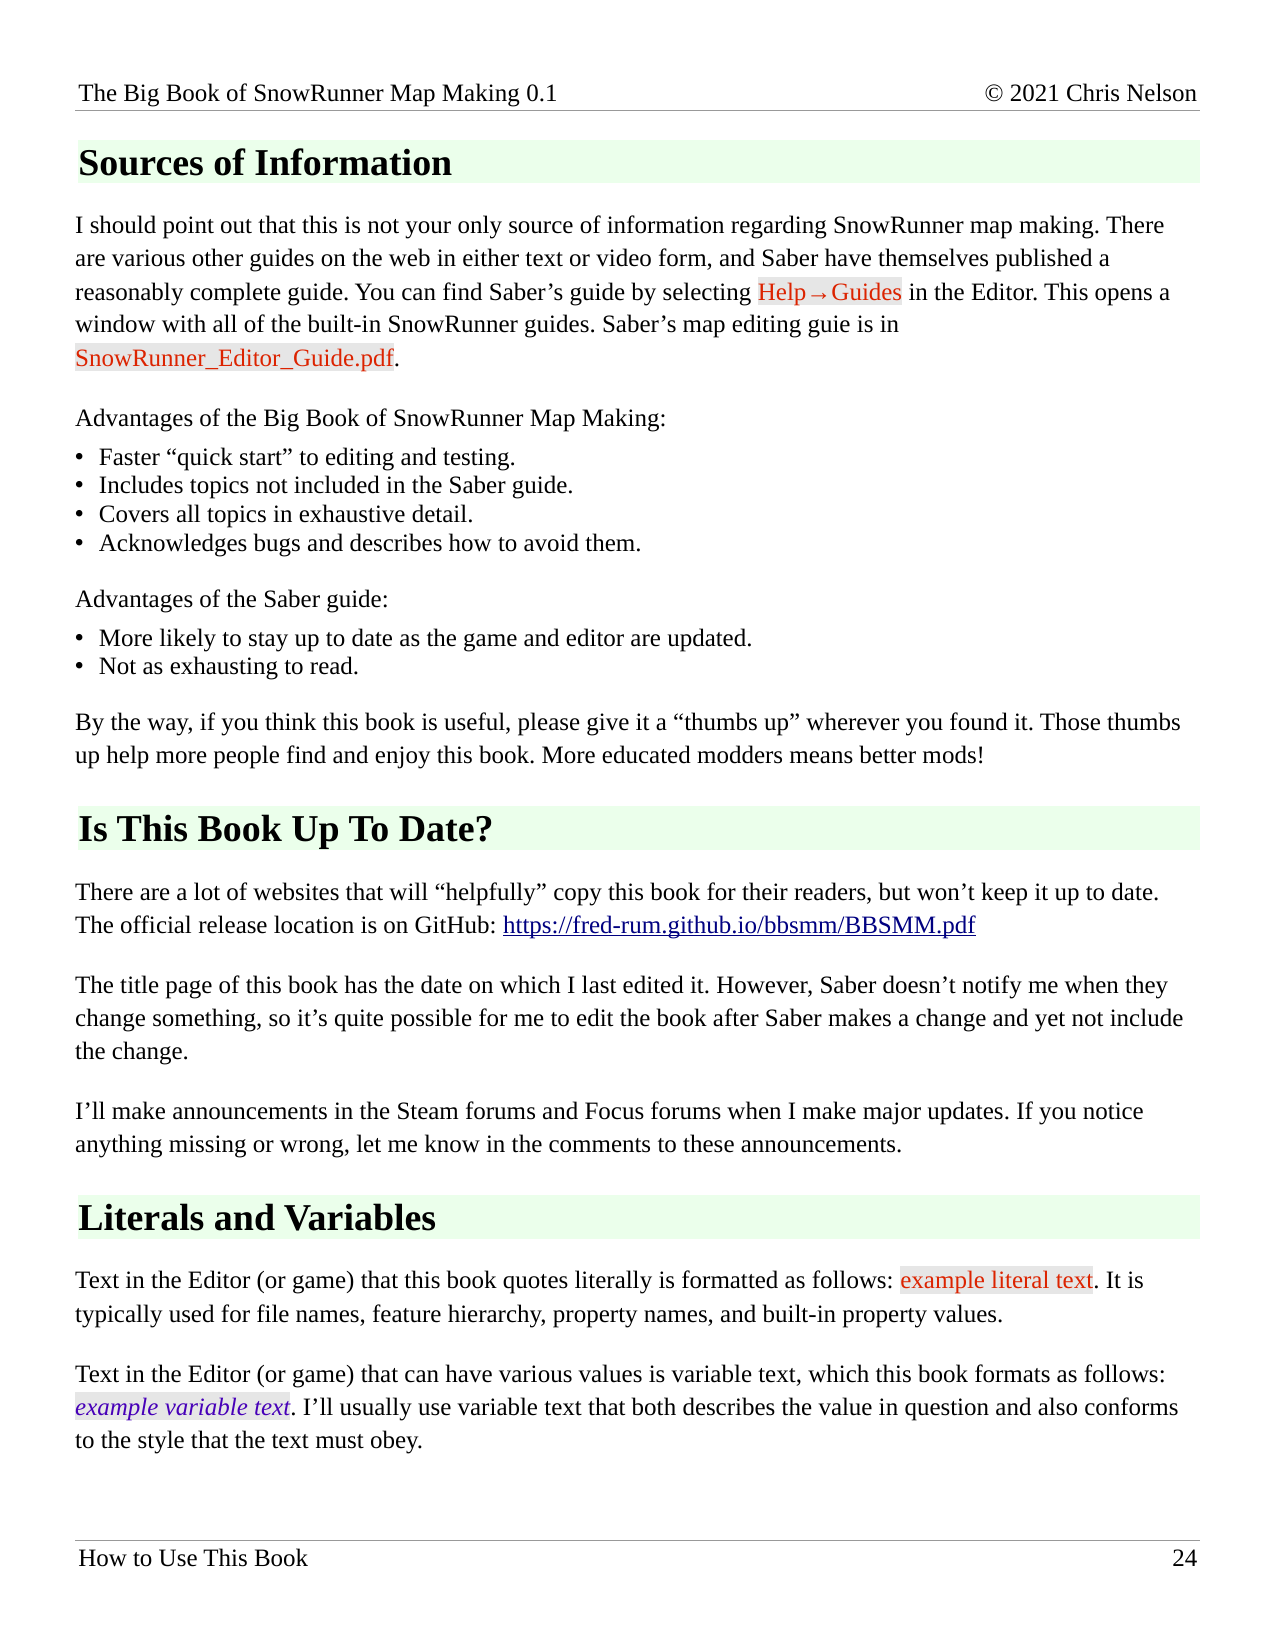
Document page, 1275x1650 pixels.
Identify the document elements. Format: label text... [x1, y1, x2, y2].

list Faster “quick start” to editing and testing. [75, 442, 1200, 470]
subtitle Is This Book Up To Date? [78, 806, 1200, 850]
subtitle Literals and Variables [78, 1195, 1200, 1239]
text I should point out that this is not your only source of information regarding SnowRunner map making. There are various other guides on the web in either text or video form, and Saber have themselves published a reasonably complete guide. You can find Saber’s guide by selecting Help→Guides in the Editor. This opens a window with all of the built-in SnowRunner guides. Saber’s map editing guie is in SnowRunner_Editor_Guide.pdf. [75, 211, 1200, 371]
list Includes topics not included in the Saber guide. [75, 470, 1200, 499]
text I’ll make announcements in the Steam forums and Focus forums when I make major updates. If you notice anything missing or wrong, let me know in the comments to these announcements. [75, 1096, 1200, 1158]
subtitle Advantages of the Big Book of SnowRunner Map Making: [75, 403, 1200, 431]
text By the way, if you think this book is useful, please give it a “thumbs up” wherever you found it. Those thumbs up help more people find and enjoy this book. More educated modders means better mods! [75, 707, 1200, 769]
text Text in the Editor (or game) that this book quotes literally is formatted as follows: example literal text. It is typically used for file names, feature hierarchy, property names, and built-in property values. [75, 1266, 1200, 1327]
list Covers all topics in exhaustive detail. [75, 499, 1200, 528]
subtitle Sources of Information [78, 140, 1200, 183]
text Text in the Editor (or game) that can have various values is variable text, which this book formats as follows: example variable text. I’ll usually use variable text that both describes the value in question and also conforms to the style that the text must obey. [75, 1359, 1200, 1453]
list More likely to stay up to date as the game and editor are updated. [75, 623, 1200, 651]
list Acknowledges bugs and describes how to avoid them. [75, 528, 1200, 557]
text The title page of this book has the date on which I last edited it. However, Saber doesn’t notify me when they change something, so it’s quite possible for me to edit the book after Saber makes a change and yet not include the change. [75, 970, 1200, 1065]
subtitle Advantages of the Saber guide: [75, 584, 1200, 612]
text There are a lot of websites that will “helpfully” copy this book for their readers, but won’t keep it up to date. The official release location is on GitHub: https://fred-rum.github.io/bbsmm/BBSMM.pdf [75, 877, 1200, 939]
list Not as exhausting to read. [75, 651, 1200, 680]
